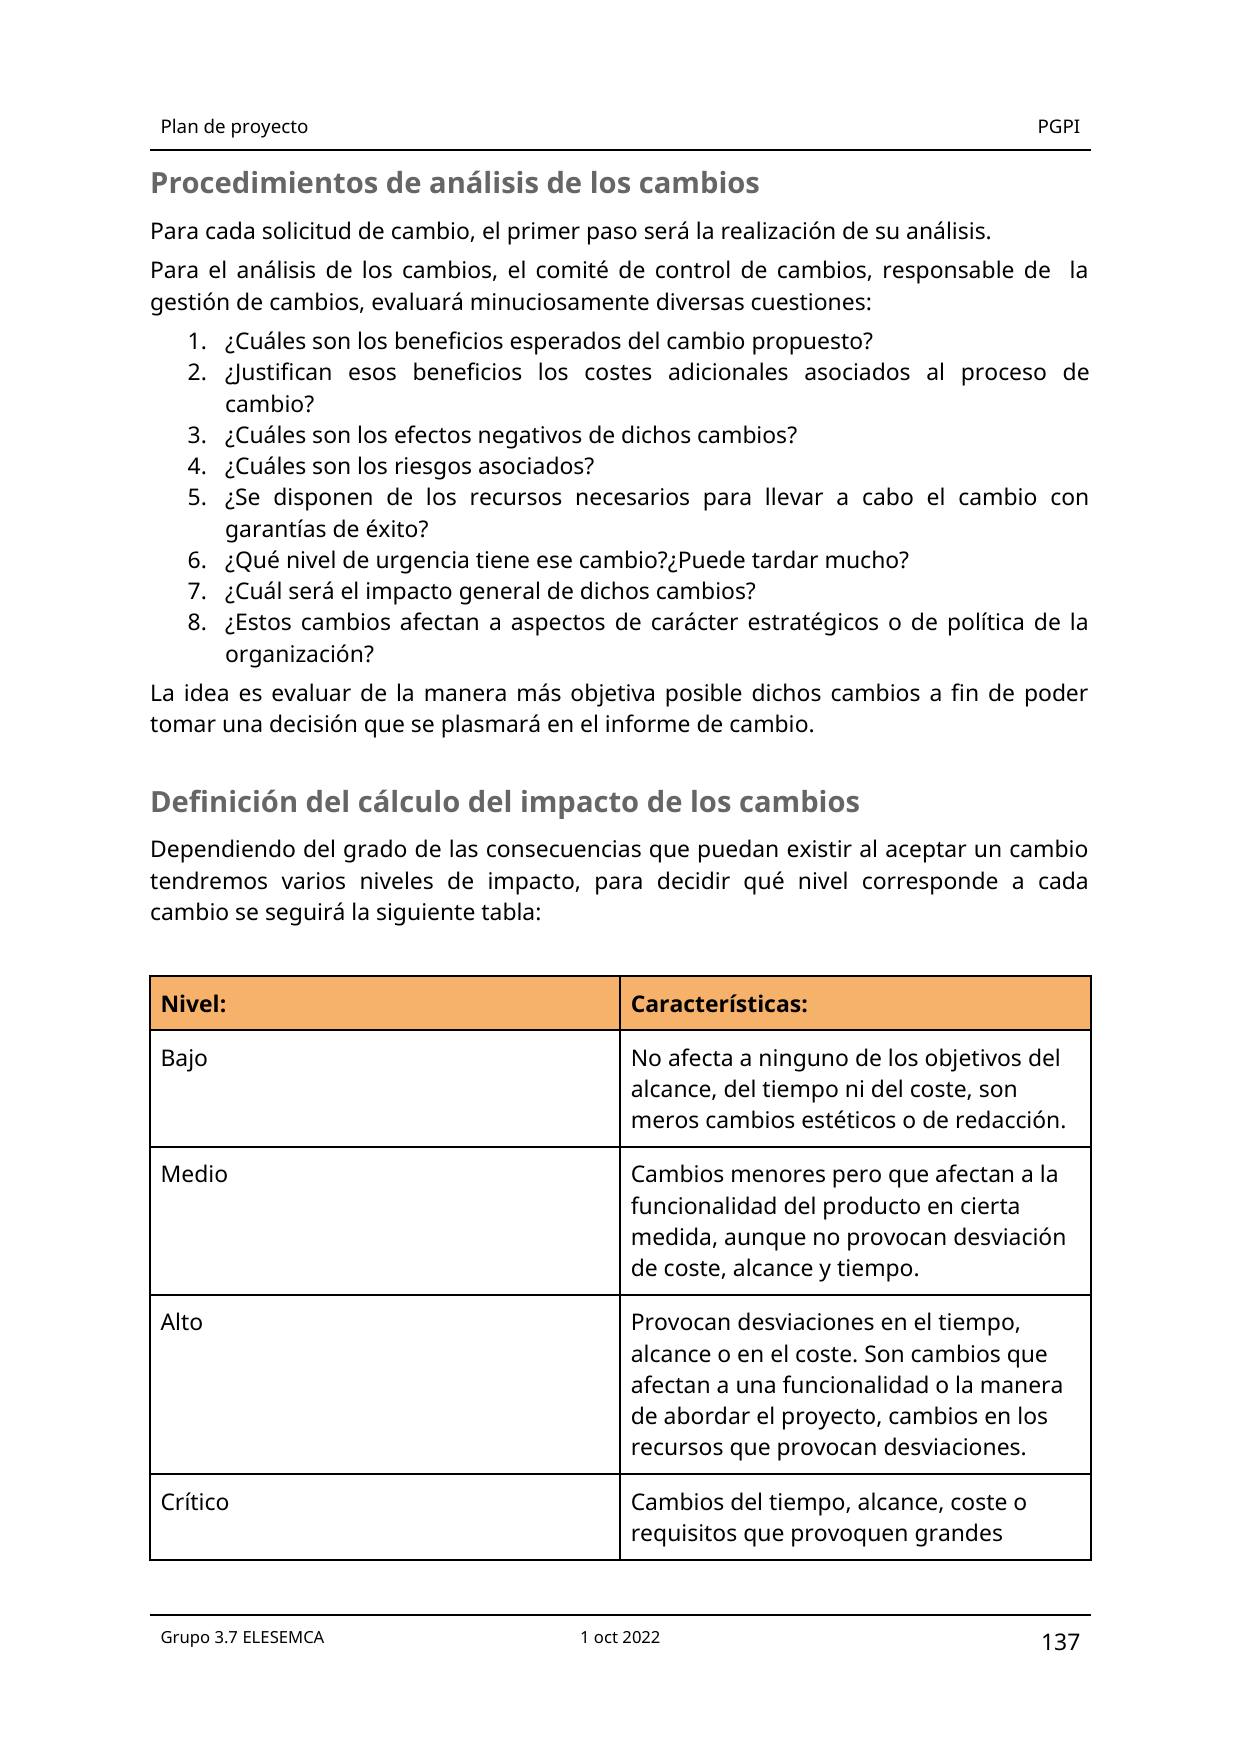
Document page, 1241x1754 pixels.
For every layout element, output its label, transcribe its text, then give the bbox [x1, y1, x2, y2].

table_cell Cambios del tiempo, alcance, coste o requisitos que provoquen grandes [621, 1475, 1090, 1558]
subtitle Procedimientos de análisis de los cambios [150, 162, 1090, 202]
table_cell Alto [151, 1296, 619, 1473]
table_cell Provocan desviaciones en el tiempo, alcance o en el coste. Son cambios que afectan a una funcionalidad o la manera de abordar el proyecto, cambios en los recursos que provocan desviaciones. [621, 1296, 1090, 1473]
list ¿Cuáles son los efectos negativos de dichos cambios? [187, 419, 1090, 450]
list ¿Estos cambios afectan a aspectos de carácter estratégicos o de política de la organización? [187, 606, 1090, 669]
list ¿Qué nivel de urgencia tiene ese cambio?¿Puede tardar mucho? [187, 544, 1090, 575]
list ¿Justifican esos beneficios los costes adicionales asociados al proceso de cambio? [187, 356, 1090, 419]
table_cell Crítico [151, 1475, 619, 1558]
text Dependiendo del grado de las consecuencias que puedan existir al aceptar un cambio tendremos varios niveles de impacto, para decidir qué nivel corresponde a cada cambio se seguirá la siguiente tabla: [150, 833, 1090, 927]
table_header Características: [621, 977, 1090, 1029]
text Para cada solicitud de cambio, el primer paso será la realización de su análisis. [150, 214, 1090, 246]
list ¿Se disponen de los recursos necesarios para llevar a cabo el cambio con garantías de éxito? [187, 481, 1090, 544]
list ¿Cuáles son los riesgos asociados? [187, 450, 1090, 481]
table_cell No afecta a ninguno de los objetivos del alcance, del tiempo ni del coste, son meros cambios estéticos o de redacción. [621, 1031, 1090, 1146]
text Para el análisis de los cambios, el comité de control de cambios, responsable de la gestión de cambios, evaluará minuciosamente diversas cuestiones: [150, 254, 1090, 317]
list ¿Cuál será el impacto general de dichos cambios? [187, 575, 1090, 606]
table_cell Medio [151, 1148, 619, 1294]
table_header Nivel: [151, 977, 619, 1029]
table_cell Bajo [151, 1031, 619, 1146]
list ¿Cuáles son los beneficios esperados del cambio propuesto? [187, 325, 1090, 356]
table_cell Cambios menores pero que afectan a la funcionalidad del producto en cierta medida, aunque no provocan desviación de coste, alcance y tiempo. [621, 1148, 1090, 1294]
text La idea es evaluar de la manera más objetiva posible dichos cambios a fin de poder tomar una decisión que se plasmará en el informe de cambio. [150, 677, 1090, 739]
subtitle Definición del cálculo del impacto de los cambios [150, 781, 1090, 821]
